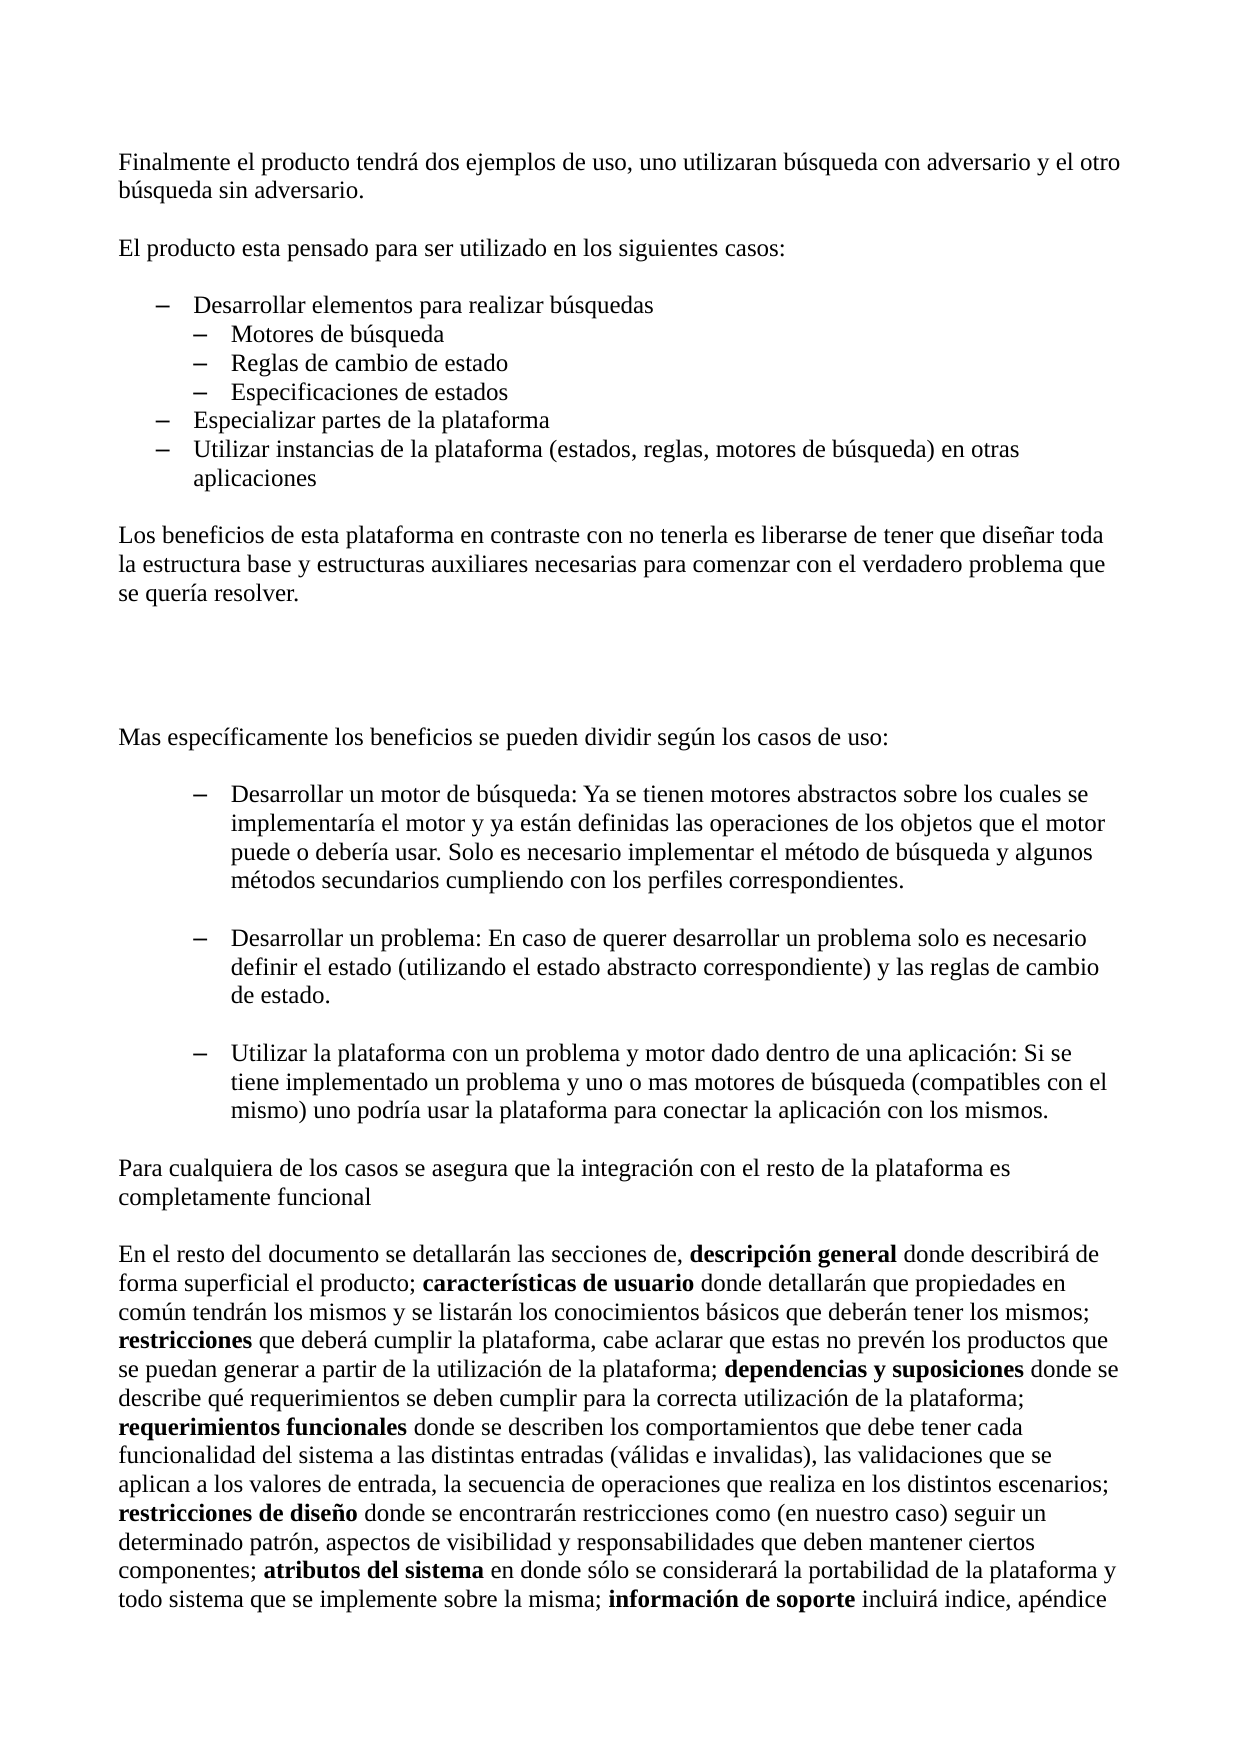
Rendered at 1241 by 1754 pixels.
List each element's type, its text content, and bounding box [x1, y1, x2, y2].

list Desarrollar un motor de búsqueda: Ya se tienen motores abstractos sobre los cuales se implementaría el motor y ya están definidas las operaciones de los objetos que el motor puede o debería usar. Solo es necesario implementar el método de búsqueda y algunos métodos secundarios cumpliendo con los perfiles correspondientes. [193, 779, 1122, 894]
text En el resto del documento se detallarán las secciones de, descripción general donde describirá de forma superficial el producto; características de usuario donde detallarán que propiedades en común tendrán los mismos y se listarán los conocimientos básicos que deberán tener los mismos; restricciones que deberá cumplir la plataforma, cabe aclarar que estas no prevén los productos que se puedan generar a partir de la utilización de la plataforma; dependencias y suposiciones donde se describe qué requerimientos se deben cumplir para la correcta utilización de la plataforma; requerimientos funcionales donde se describen los comportamientos que debe tener cada funcionalidad del sistema a las distintas entradas (válidas e invalidas), las validaciones que se aplican a los valores de entrada, la secuencia de operaciones que realiza en los distintos escenarios; restricciones de diseño donde se encontrarán restricciones como (en nuestro caso) seguir un determinado patrón, aspectos de visibilidad y responsabilidades que deben mantener ciertos componentes; atributos del sistema en donde sólo se considerará la portabilidad de la plataforma y todo sistema que se implemente sobre la misma; información de soporte incluirá indice, apéndice [118, 1239, 1122, 1613]
list Especificaciones de estados [193, 377, 1122, 406]
list Desarrollar un problema: En caso de querer desarrollar un problema solo es necesario definir el estado (utilizando el estado abstracto correspondiente) y las reglas de cambio de estado. [193, 923, 1122, 1009]
list Reglas de cambio de estado [193, 348, 1122, 377]
list Utilizar instancias de la plataforma (estados, reglas, motores de búsqueda) en otras aplicaciones [156, 434, 1122, 492]
list Especializar partes de la plataforma [156, 406, 1122, 434]
list Desarrollar elementos para realizar búsquedas [156, 291, 1122, 319]
text Para cualquiera de los casos se asegura que la integración con el resto de la plataforma es completamente funcional [118, 1153, 1122, 1211]
list Motores de búsqueda [193, 319, 1122, 348]
text El producto esta pensado para ser utilizado en los siguientes casos: [118, 233, 1122, 262]
text Finalmente el producto tendrá dos ejemplos de uso, uno utilizaran búsqueda con adversario y el otro búsqueda sin adversario. [118, 147, 1122, 204]
list Utilizar la plataforma con un problema y motor dado dentro de una aplicación: Si se tiene implementado un problema y uno o mas motores de búsqueda (compatibles con el mismo) uno podría usar la plataforma para conectar la aplicación con los mismos. [193, 1038, 1122, 1124]
text Mas específicamente los beneficios se pueden dividir según los casos de uso: [118, 722, 1122, 751]
text Los beneficios de esta plataforma en contraste con no tenerla es liberarse de tener que diseñar toda la estructura base y estructuras auxiliares necesarias para comenzar con el verdadero problema que se quería resolver. [118, 521, 1122, 607]
